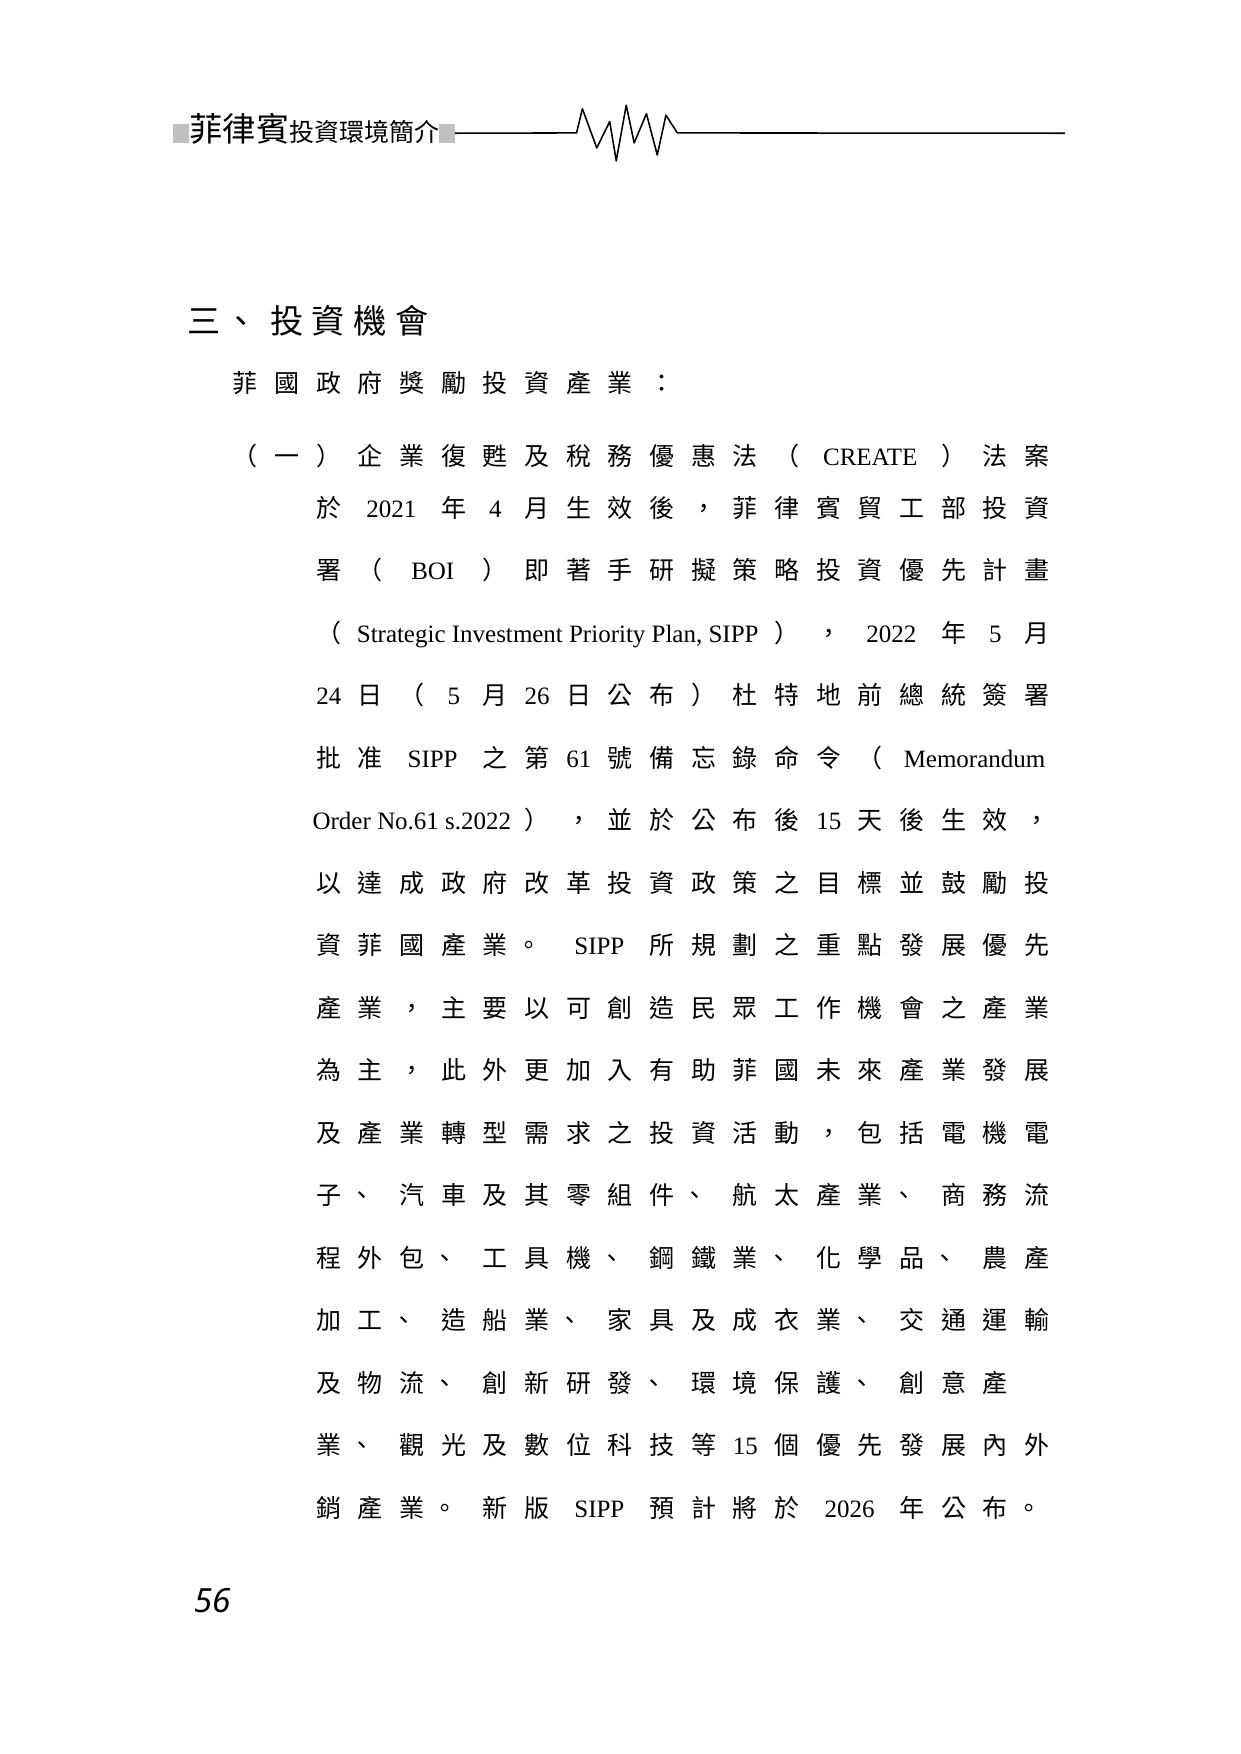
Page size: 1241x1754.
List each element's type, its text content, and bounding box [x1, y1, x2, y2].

text 菲國政府獎勵投資產業： [207, 339, 1058, 402]
text 三、投資機會 [183, 277, 1058, 339]
text （一）企業復甦及稅務優惠法（CREATE）法案於2021年4月生效後，菲律賓貿工部投資署（BOI）即著手研擬策略投資優先計畫（Strategic Investment Priority Plan, SIPP），2022年5月24日（5月26日公布）杜特地前總統簽署批准SIPP之第61號備忘錄命令（Memorandum Order No.61 s.2022），並於公布後15天後生效，以達成政府改革投資政策之目標並鼓勵投資菲國產業。SIPP所規劃之重點發展優先產業，主要以可創造民眾工作機會之產業為主，此外更加入有助菲國未來產業發展及產業轉型需求之投資活動，包括電機電子、汽車及其零組件、航太產業、商務流程外包、工具機、鋼鐵業、化學品、農產加工、造船業、家具及成衣業、交通運輸及物流、創新研發、環境保護、創意產業、觀光及數位科技等15個優先發展內外銷產業。新版SIPP預計將於2026年公布。 [207, 402, 1058, 1527]
